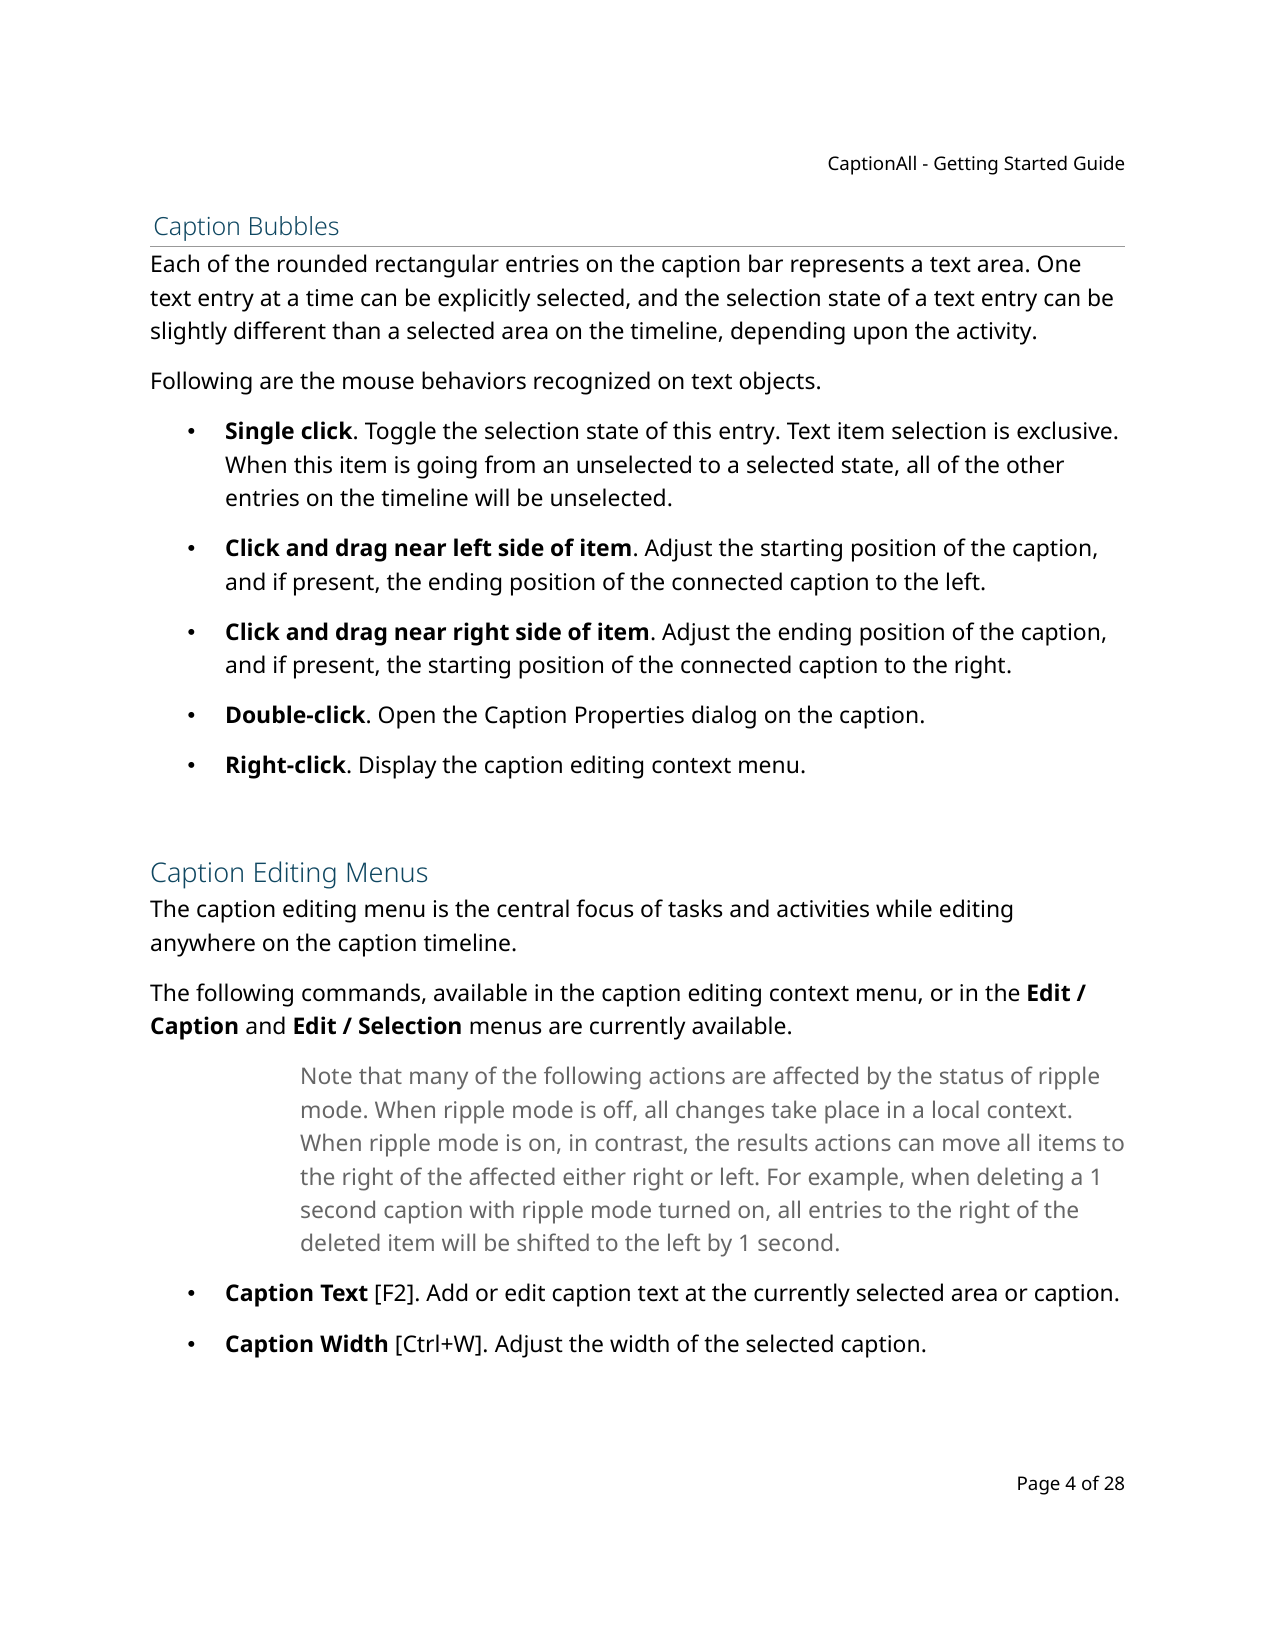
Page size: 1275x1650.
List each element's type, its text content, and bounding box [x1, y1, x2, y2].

text Note that many of the following actions are affected by the status of ripple mode. When ripple mode is off, all changes take place in a local context. When ripple mode is on, in contrast, the results actions can move all items to the right of the affected either right or left. For example, when deleting a 1 second caption with ripple mode turned on, all entries to the right of the deleted item will be shifted to the left by 1 second. [300, 1060, 1125, 1258]
text Each of the rounded rectangular entries on the caption bar represents a text area. One text entry at a time can be explicitly selected, and the selection state of a text entry can be slightly different than a selected area on the timeline, depending upon the activity. [150, 248, 1125, 346]
list Double-click. Open the Caption Properties dialog on the caption. [187, 699, 1125, 730]
list Click and drag near left side of item. Adjust the starting position of the caption, and if present, the ending position of the connected caption to the left. [187, 532, 1125, 597]
list Caption Text [F2]. Add or edit caption text at the currently selected area or caption. [187, 1277, 1125, 1309]
list Single click. Toggle the selection state of this entry. Text item selection is exclusive. When this item is going from an unselected to a selected state, all of the other entries on the timeline will be unselected. [187, 415, 1125, 513]
subtitle Caption Editing Menus [150, 854, 1125, 891]
list Right-click. Display the caption editing context menu. [187, 749, 1125, 781]
subtitle Caption Bubbles [150, 206, 1125, 246]
text Following are the mouse behaviors recognized on text objects. [150, 365, 1125, 396]
list Click and drag near right side of item. Adjust the ending position of the caption, and if present, the starting position of the connected caption to the right. [187, 616, 1125, 680]
list Caption Width [Ctrl+W]. Adjust the width of the selected caption. [187, 1327, 1125, 1359]
text The following commands, available in the caption editing context menu, or in the Edit / Caption and Edit / Selection menus are currently available. [150, 977, 1125, 1041]
text The caption editing menu is the central focus of tasks and activities while editing anywhere on the caption timeline. [150, 893, 1125, 958]
